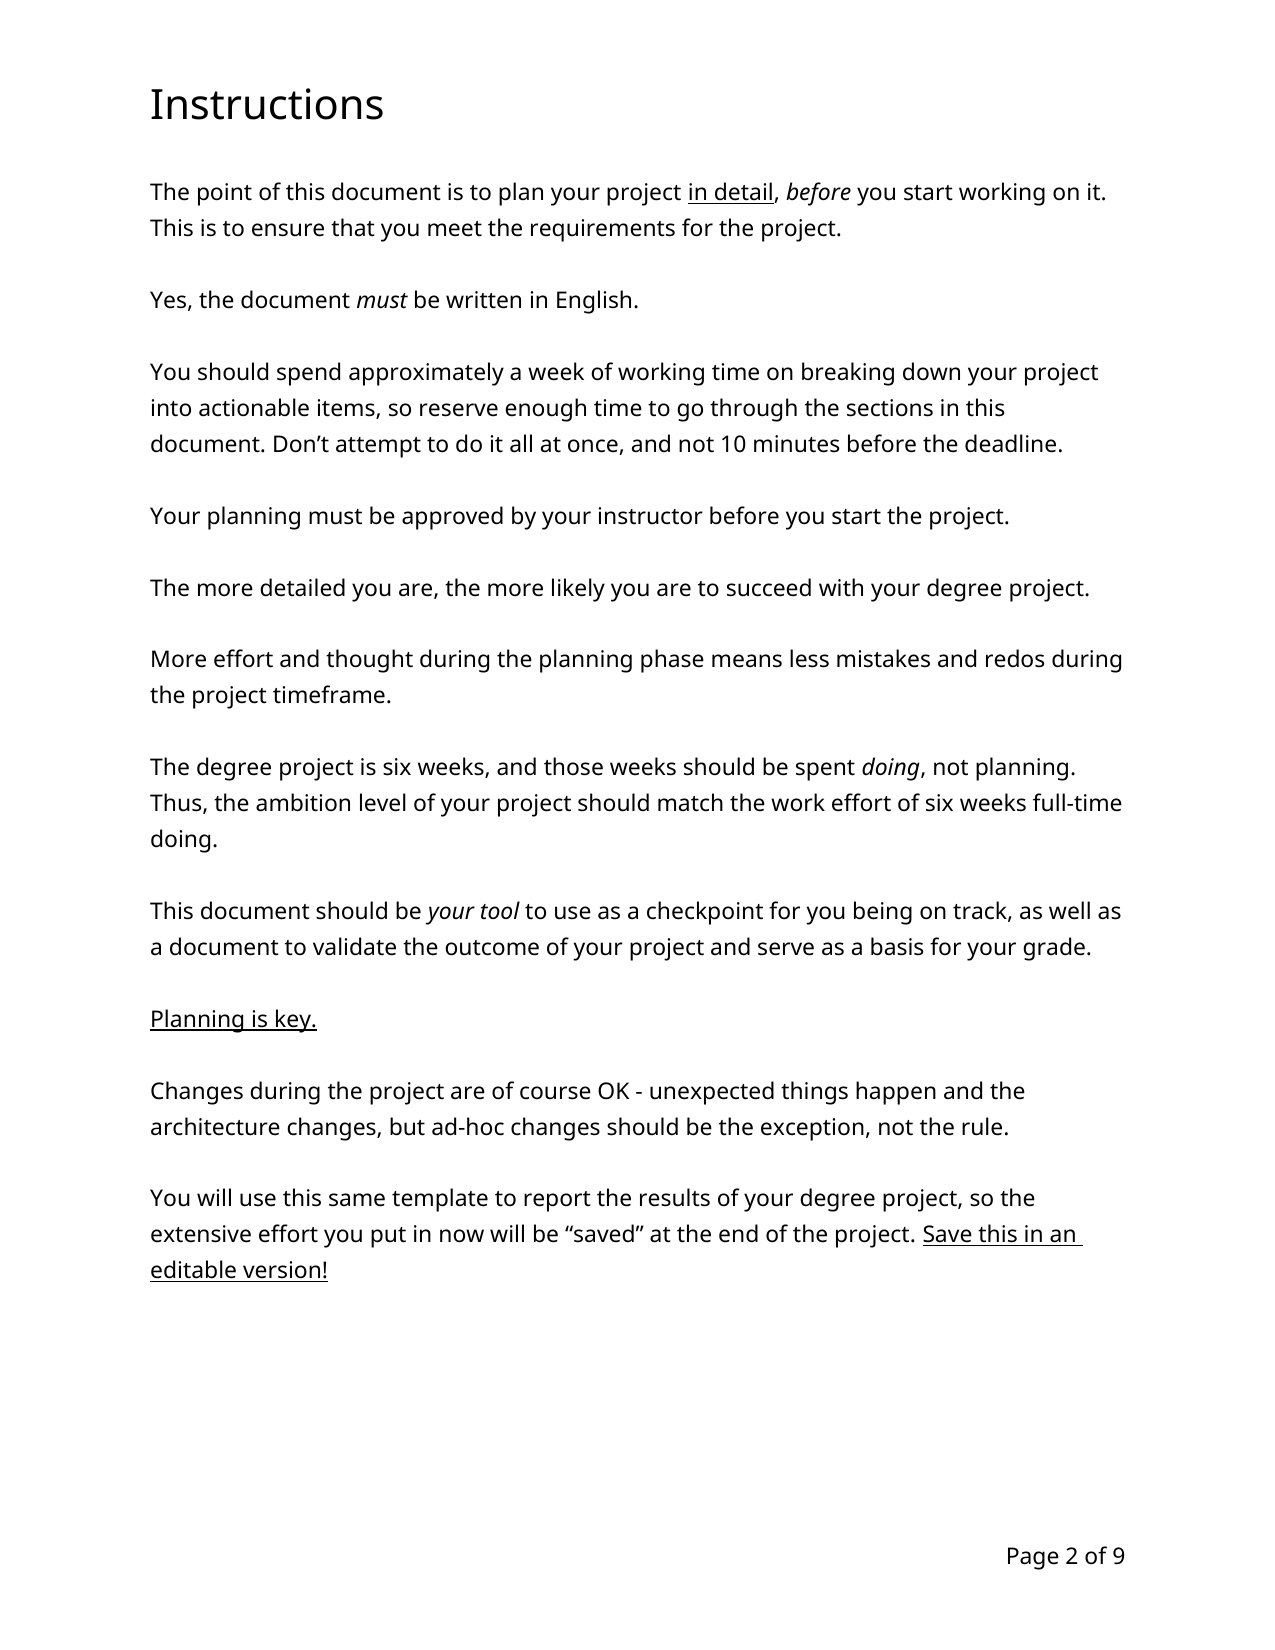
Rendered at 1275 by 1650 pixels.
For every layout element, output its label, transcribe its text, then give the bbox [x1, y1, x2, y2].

text The degree project is six weeks, and those weeks should be spent doing, not planning. Thus, the ambition level of your project should match the work effort of six weeks full-time doing. [150, 751, 1125, 854]
text The more detailed you are, the more likely you are to succeed with your degree project. [150, 571, 1125, 603]
text Changes during the project are of course OK - unexpected things happen and the architecture changes, but ad-hoc changes should be the exception, not the rule. [150, 1074, 1125, 1142]
text More effort and thought during the planning phase means less mistakes and redos during the project timeframe. [150, 643, 1125, 711]
text You will use this same template to report the results of your degree project, so the extensive effort you put in now will be “saved” at the end of the project. Save this in an editable version! [150, 1182, 1125, 1286]
text Instructions [150, 75, 1125, 132]
text You should spend approximately a week of working time on breaking down your project into actionable items, so reserve enough time to go through the sections in this document. Don’t attempt to do it all at once, and not 10 minutes before the deadline. [150, 356, 1125, 459]
text This document should be your tool to use as a checkpoint for you being on track, as well as a document to validate the outcome of your project and serve as a basis for your grade. [150, 895, 1125, 962]
text Yes, the document must be written in English. [150, 284, 1125, 315]
text Planning is key. [150, 1003, 1125, 1034]
text Your planning must be approved by your instructor before you start the project. [150, 499, 1125, 531]
text The point of this document is to plan your project in detail, before you start working on it. This is to ensure that you meet the requirements for the project. [150, 176, 1125, 243]
